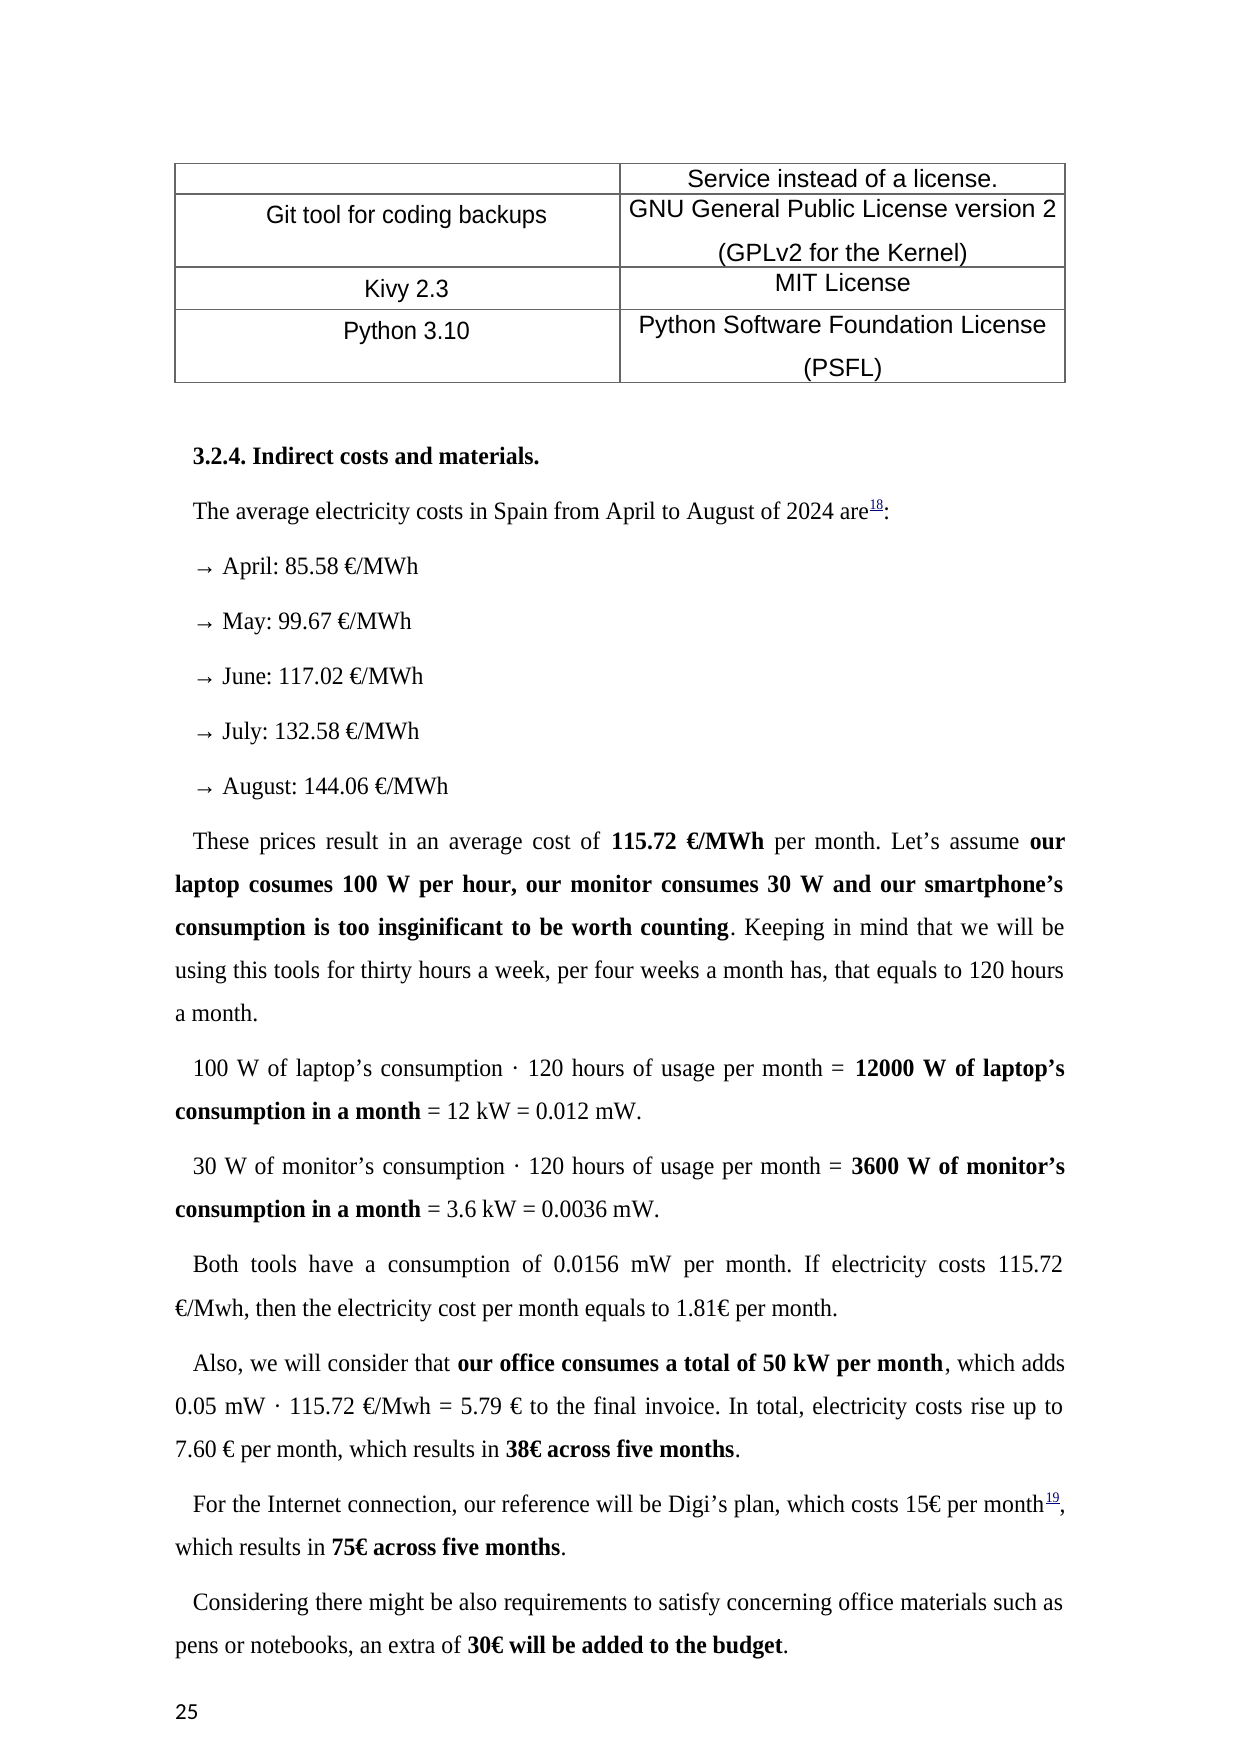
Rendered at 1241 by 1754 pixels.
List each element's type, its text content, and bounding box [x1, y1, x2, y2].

text The average electricity costs in Spain from April to August of 2024 are18: [175, 496, 1065, 524]
table_cell MIT License [621, 268, 1064, 308]
table_cell [176, 164, 619, 193]
text Considering there might be also requirements to satisfy concerning office materials such as pens or notebooks, an extra of 30€ will be added to the budget. [175, 1587, 1065, 1659]
table_cell Python 3.10 [176, 310, 619, 382]
text → May: 99.67 €/MWh [175, 606, 1065, 634]
table_cell Python Software Foundation License (PSFL) [621, 310, 1064, 382]
text → August: 144.06 €/MWh [175, 771, 1065, 799]
text → June: 117.02 €/MWh [175, 661, 1065, 689]
table_cell GNU General Public License version 2 (GPLv2 for the Kernel) [621, 195, 1064, 266]
text These prices result in an average cost of 115.72 €/MWh per month. Let’s assume our laptop cosumes 100 W per hour, our monitor consumes 30 W and our smartphone’s consumption is too insginificant to be worth counting. Keeping in mind that we will be using this tools for thirty hours a week, per four weeks a month has, that equals to 120 hours a month. [175, 826, 1065, 1027]
text → July: 132.58 €/MWh [175, 716, 1065, 744]
text For the Internet connection, our reference will be Digi’s plan, which costs 15€ per month19, which results in 75€ across five months. [175, 1489, 1065, 1561]
table_cell Service instead of a license. [621, 164, 1064, 193]
table_cell Kivy 2.3 [176, 268, 619, 308]
table_cell Git tool for coding backups [176, 195, 619, 266]
text 100 W of laptop’s consumption · 120 hours of usage per month = 12000 W of laptop’s consumption in a month = 12 kW = 0.012 mW. [175, 1053, 1065, 1125]
text 3.2.4. Indirect costs and materials. [175, 441, 1065, 469]
text Both tools have a consumption of 0.0156 mW per month. If electricity costs 115.72 €/Mwh, then the electricity cost per month equals to 1.81€ per month. [175, 1249, 1065, 1321]
text Also, we will consider that our office consumes a total of 50 kW per month, which adds 0.05 mW · 115.72 €/Mwh = 5.79 € to the final invoice. In total, electricity costs rise up to 7.60 € per month, which results in 38€ across five months. [175, 1348, 1065, 1463]
text → April: 85.58 €/MWh [175, 551, 1065, 579]
text 30 W of monitor’s consumption · 120 hours of usage per month = 3600 W of monitor’s consumption in a month = 3.6 kW = 0.0036 mW. [175, 1151, 1065, 1223]
